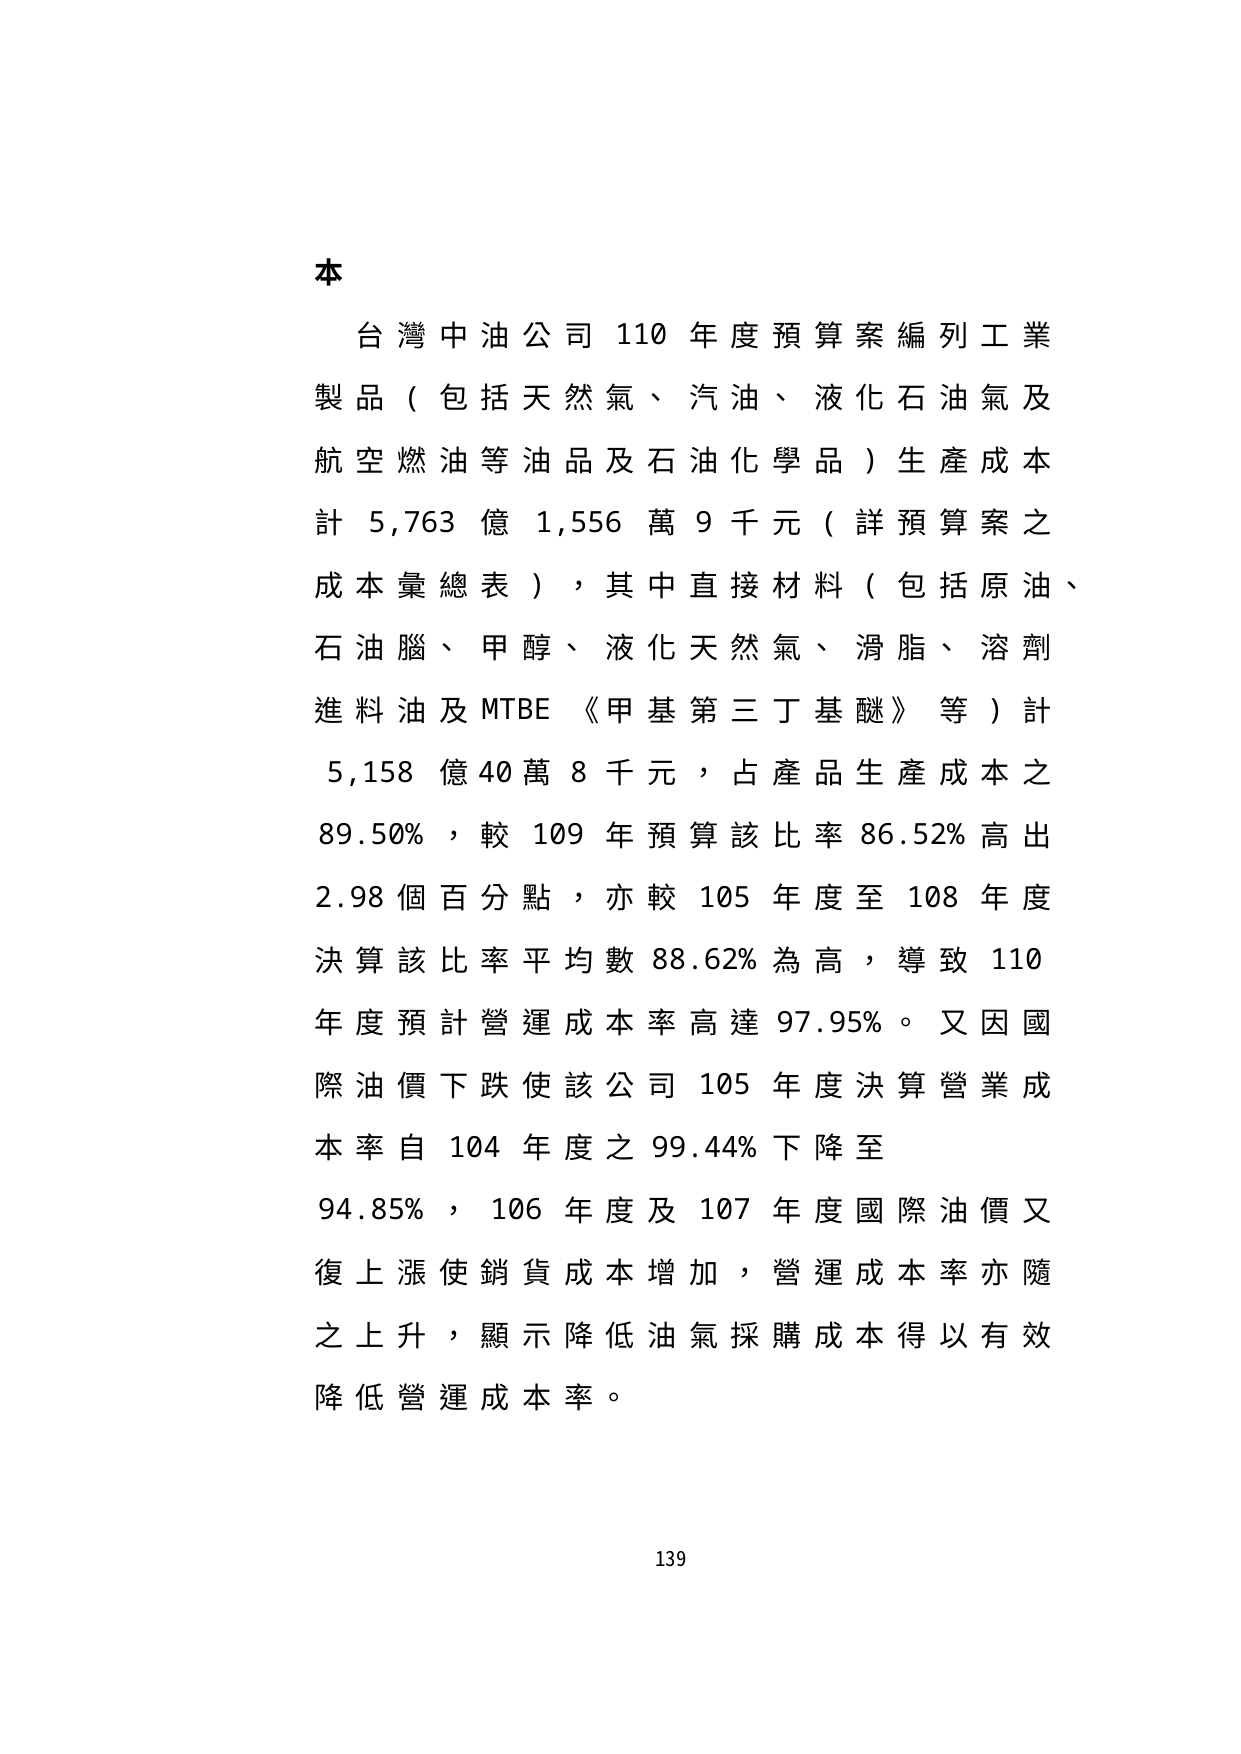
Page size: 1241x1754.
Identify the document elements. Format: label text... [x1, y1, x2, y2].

text 本 [242, 229, 1058, 292]
text 台灣中油公司110年度預算案編列工業製品(包括天然氣、汽油、液化石油氣及航空燃油等油品及石油化學品)生產成本計5,763億1,556萬9千元(詳預算案之成本彙總表)，其中直接材料(包括原油、石油腦、甲醇、液化天然氣、滑脂、溶劑進料油及MTBE《甲基第三丁基醚》等)計5,158億40萬8千元，占產品生產成本之89.50%，較109年預算該比率86.52%高出2.98個百分點，亦較105年度至108年度決算該比率平均數88.62%為高，導致110年度預計營運成本率高達97.95%。又因國際油價下跌使該公司105年度決算營業成本率自104年度之99.44%下降至94.85%，106年度及107年度國際油價又復上漲使銷貨成本增加，營運成本率亦隨之上升，顯示降低油氣採購成本得以有效降低營運成本率。 [271, 292, 1058, 1417]
